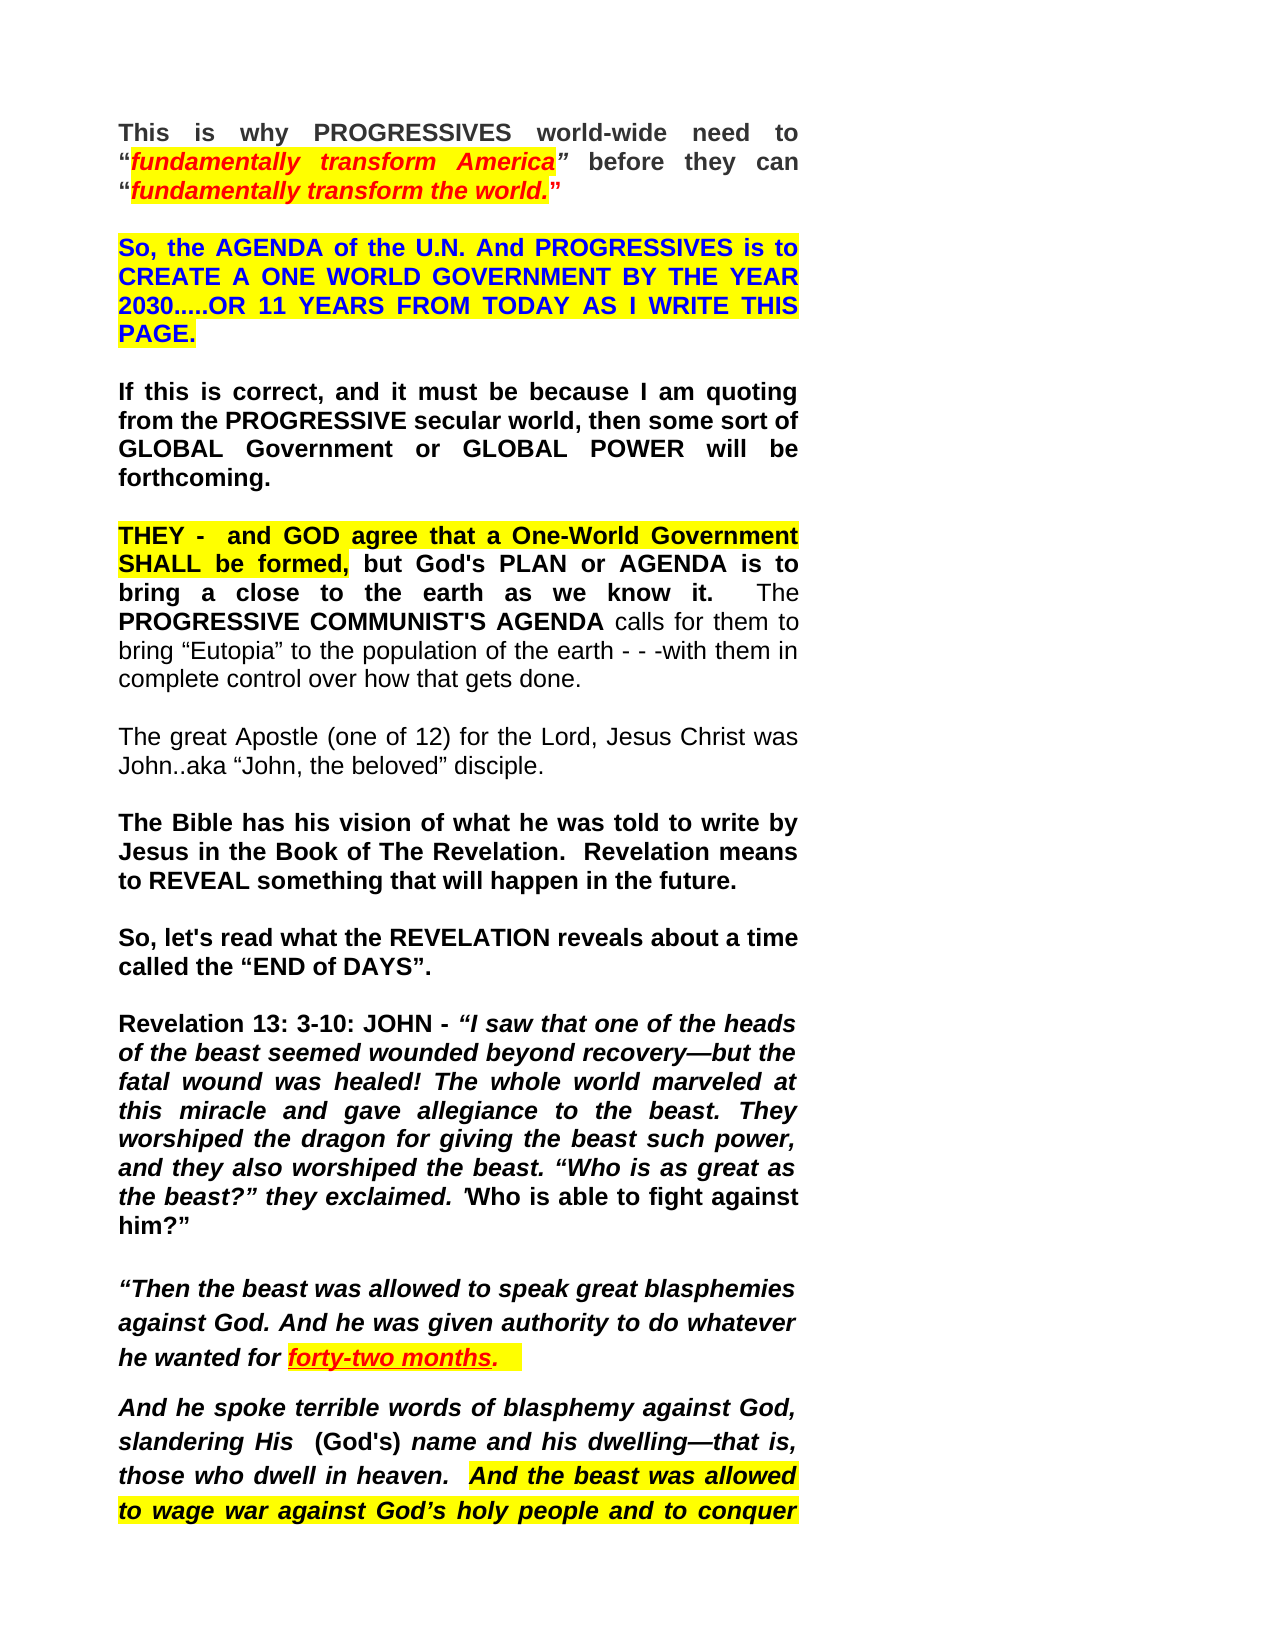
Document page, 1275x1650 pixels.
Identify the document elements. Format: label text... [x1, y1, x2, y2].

text The great Apostle (one of 12) for the Lord, Jesus Christ was John..aka “John, the beloved” disciple. [118, 722, 799, 779]
text And he spoke terrible words of blasphemy against God, slandering His (God's) name and his dwelling—that is, those who dwell in heaven. And the beast was allowed to wage war against God’s holy people and to conquer [118, 1387, 799, 1524]
text If this is correct, and it must be because I am quoting from the PROGRESSIVE secular world, then some sort of GLOBAL Government or GLOBAL POWER will be forthcoming. [118, 377, 799, 492]
text THEY - and GOD agree that a One-World Government SHALL be formed, but God's PLAN or AGENDA is to bring a close to the earth as we know it. The PROGRESSIVE COMMUNIST'S AGENDA calls for them to bring “Eutopia” to the population of the earth - - -with them in complete control over how that gets done. [118, 521, 799, 693]
text So, let's read what the REVELATION reveals about a time called the “END of DAYS”. [118, 923, 799, 981]
text “Then the beast was allowed to speak great blasphemies against God. And he was given authority to do whatever he wanted for forty-two months. [118, 1268, 799, 1371]
text So, the AGENDA of the U.N. And PROGRESSIVES is to CREATE A ONE WORLD GOVERNMENT BY THE YEAR 2030.....OR 11 YEARS FROM TODAY AS I WRITE THIS PAGE. [118, 233, 799, 348]
text This is why PROGRESSIVES world-wide need to “fundamentally transform America” before they can “fundamentally transform the world.” [118, 118, 799, 204]
text The Bible has his vision of what he was told to write by Jesus in the Book of The Revelation. Revelation means to REVEAL something that will happen in the future. [118, 808, 799, 894]
text Revelation 13: 3-10: JOHN - “I saw that one of the heads of the beast seemed wounded beyond recovery—but the fatal wound was healed! The whole world marveled at this miracle and gave allegiance to the beast. They worshiped the dragon for giving the beast such power, and they also worshiped the beast. “Who is as great as the beast?” they exclaimed. 'Who is able to fight against him?” [118, 1009, 799, 1239]
